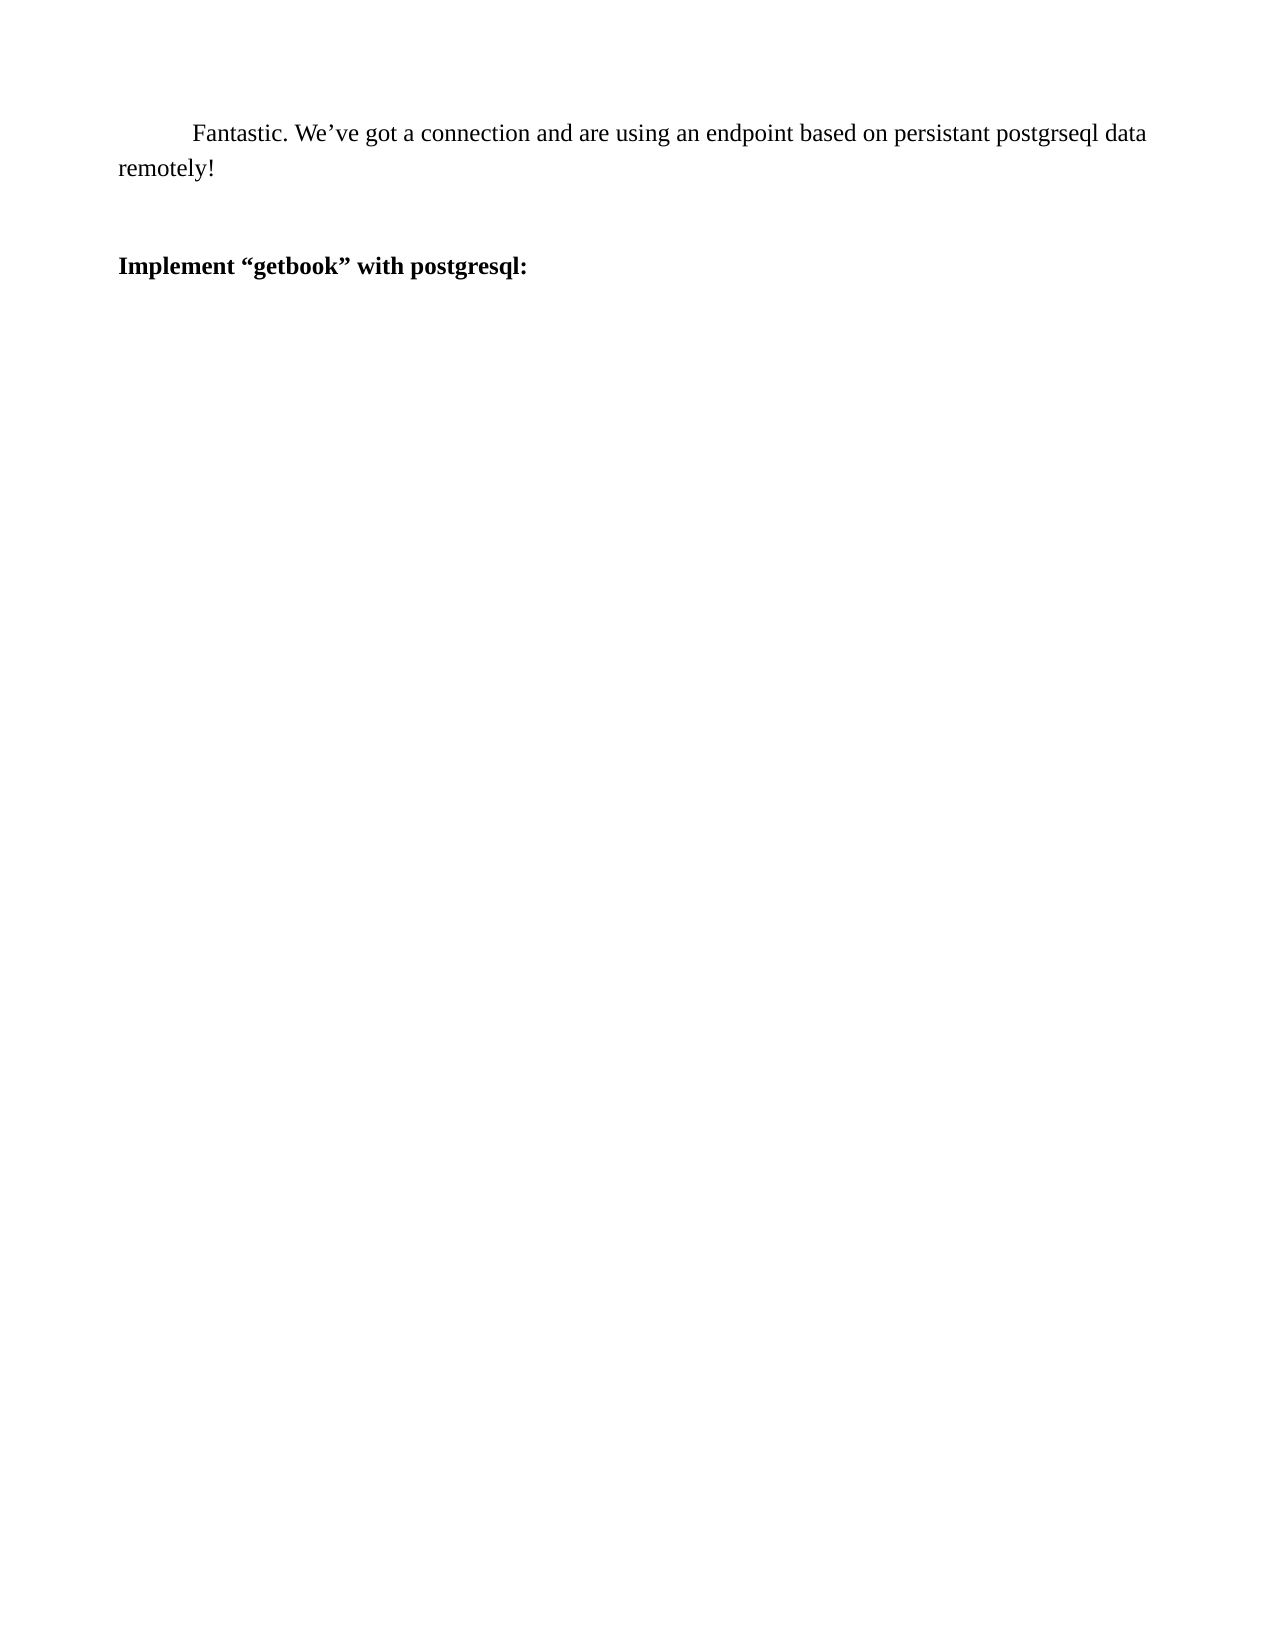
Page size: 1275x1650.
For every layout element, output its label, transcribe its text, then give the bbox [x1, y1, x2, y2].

text Implement “getbook” with postgresql: [118, 251, 1157, 279]
text Fantastic. We’ve got a connection and are using an endpoint based on persistant postgrseql data remotely! [118, 118, 1157, 181]
